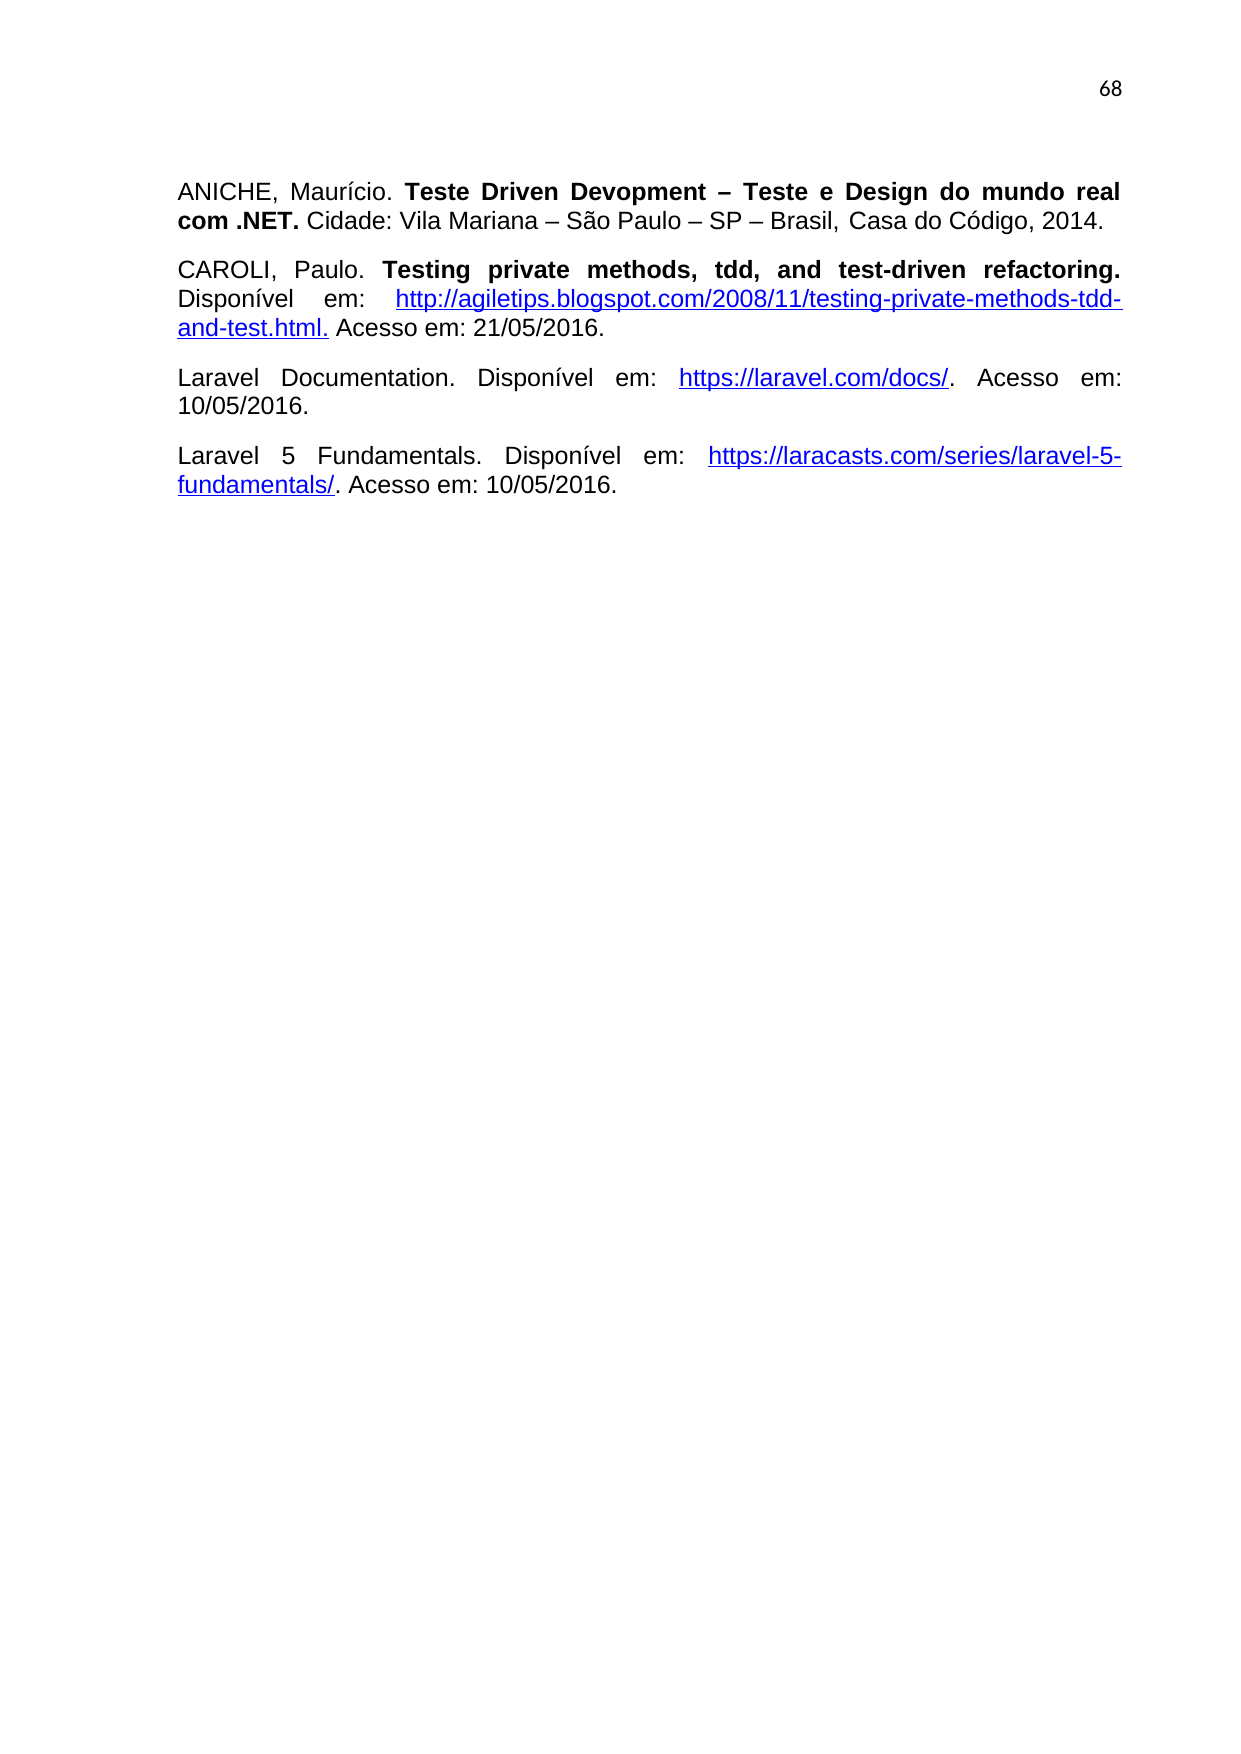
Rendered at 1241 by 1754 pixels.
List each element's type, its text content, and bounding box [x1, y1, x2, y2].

text Laravel 5 Fundamentals. Disponível em: https://laracasts.com/series/laravel-5-fundamentals/. Acesso em: 10/05/2016. [177, 441, 1122, 498]
text ANICHE, Maurício. Teste Driven Devopment – Teste e Design do mundo real com .NET. Cidade: Vila Mariana – São Paulo – SP – Brasil, Casa do Código, 2014. [177, 177, 1122, 235]
text Laravel Documentation. Disponível em: https://laravel.com/docs/. Acesso em: 10/05/2016. [177, 363, 1122, 420]
text CAROLI, Paulo. Testing private methods, tdd, and test-driven refactoring. Disponível em: http://agiletips.blogspot.com/2008/11/testing-private-methods-tdd-and-test.html. Acesso em: 21/05/2016. [177, 256, 1122, 342]
